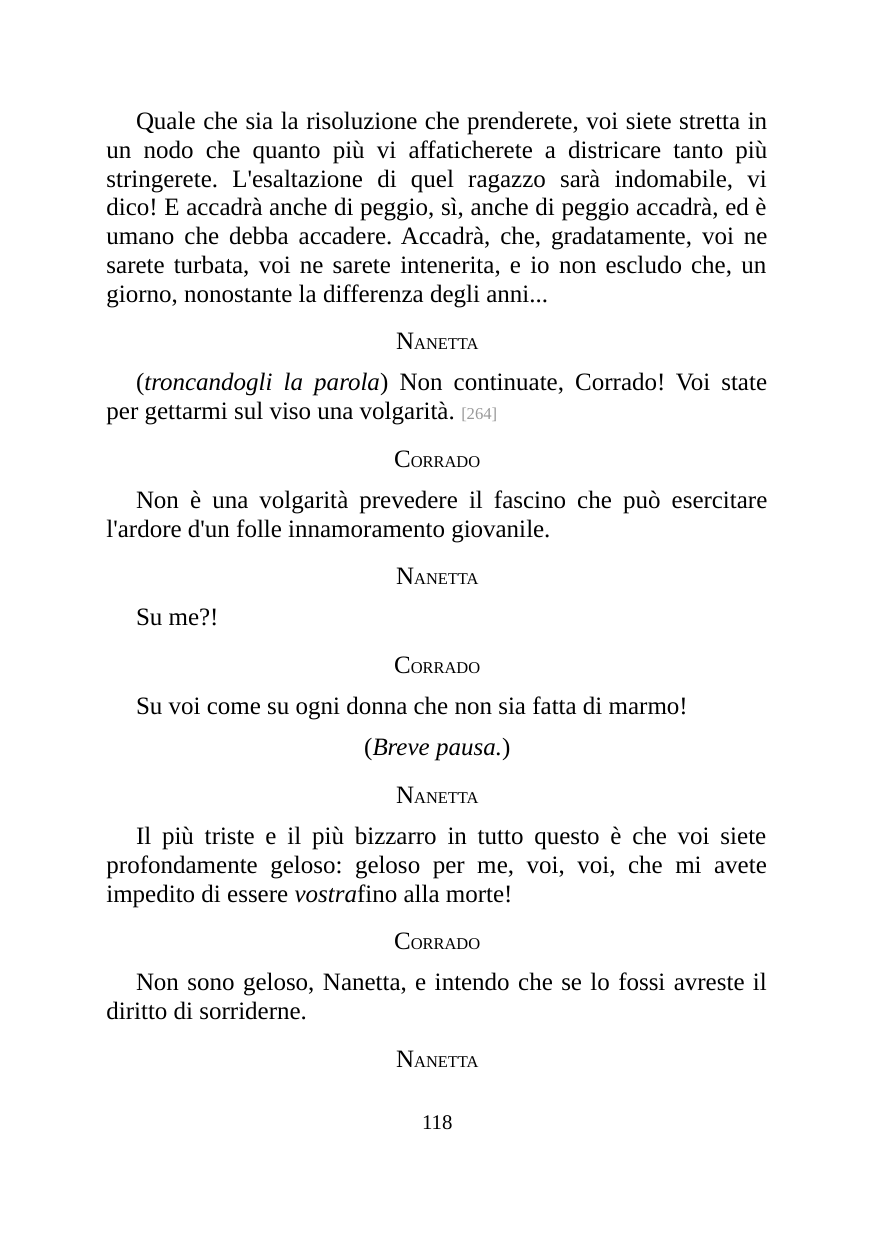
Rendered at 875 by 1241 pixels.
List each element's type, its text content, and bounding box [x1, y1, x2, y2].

text Nanetta [106, 326, 768, 355]
text Nanetta [106, 561, 768, 590]
text (Breve pausa.) [106, 732, 768, 761]
text Non è una volgarità prevedere il fascino che può esercitare l'ardore d'un folle innamoramento giovanile. [106, 485, 768, 542]
text Su voi come su ogni donna che non sia fatta di marmo! [106, 691, 768, 720]
text Corrado [106, 444, 768, 472]
text Quale che sia la risoluzione che prenderete, voi siete stretta in un nodo che quanto più vi affaticherete a districare tanto più stringerete. L'esaltazione di quel ragazzo sarà indomabile, vi dico! E accadrà anche di peggio, sì, anche di peggio accadrà, ed è umano che debba accadere. Accadrà, che, gradatamente, voi ne sarete turbata, voi ne sarete intenerita, e io non escludo che, un giorno, nonostante la differenza degli anni... [106, 106, 768, 307]
text Corrado [106, 650, 768, 679]
text Corrado [106, 926, 768, 955]
text Il più triste e il più bizzarro in tutto questo è che voi siete profondamente geloso: geloso per me, voi, voi, che mi avete impedito di essere vostrafino alla morte! [106, 821, 768, 907]
text Non sono geloso, Nanetta, e intendo che se lo fossi avreste il diritto di sorriderne. [106, 967, 768, 1025]
text (troncandogli la parola) Non continuate, Corrado! Voi state per gettarmi sul viso una volgarità. [264] [106, 367, 768, 425]
text Su me?! [106, 602, 768, 631]
text Nanetta [106, 780, 768, 809]
text Nanetta [106, 1044, 768, 1072]
